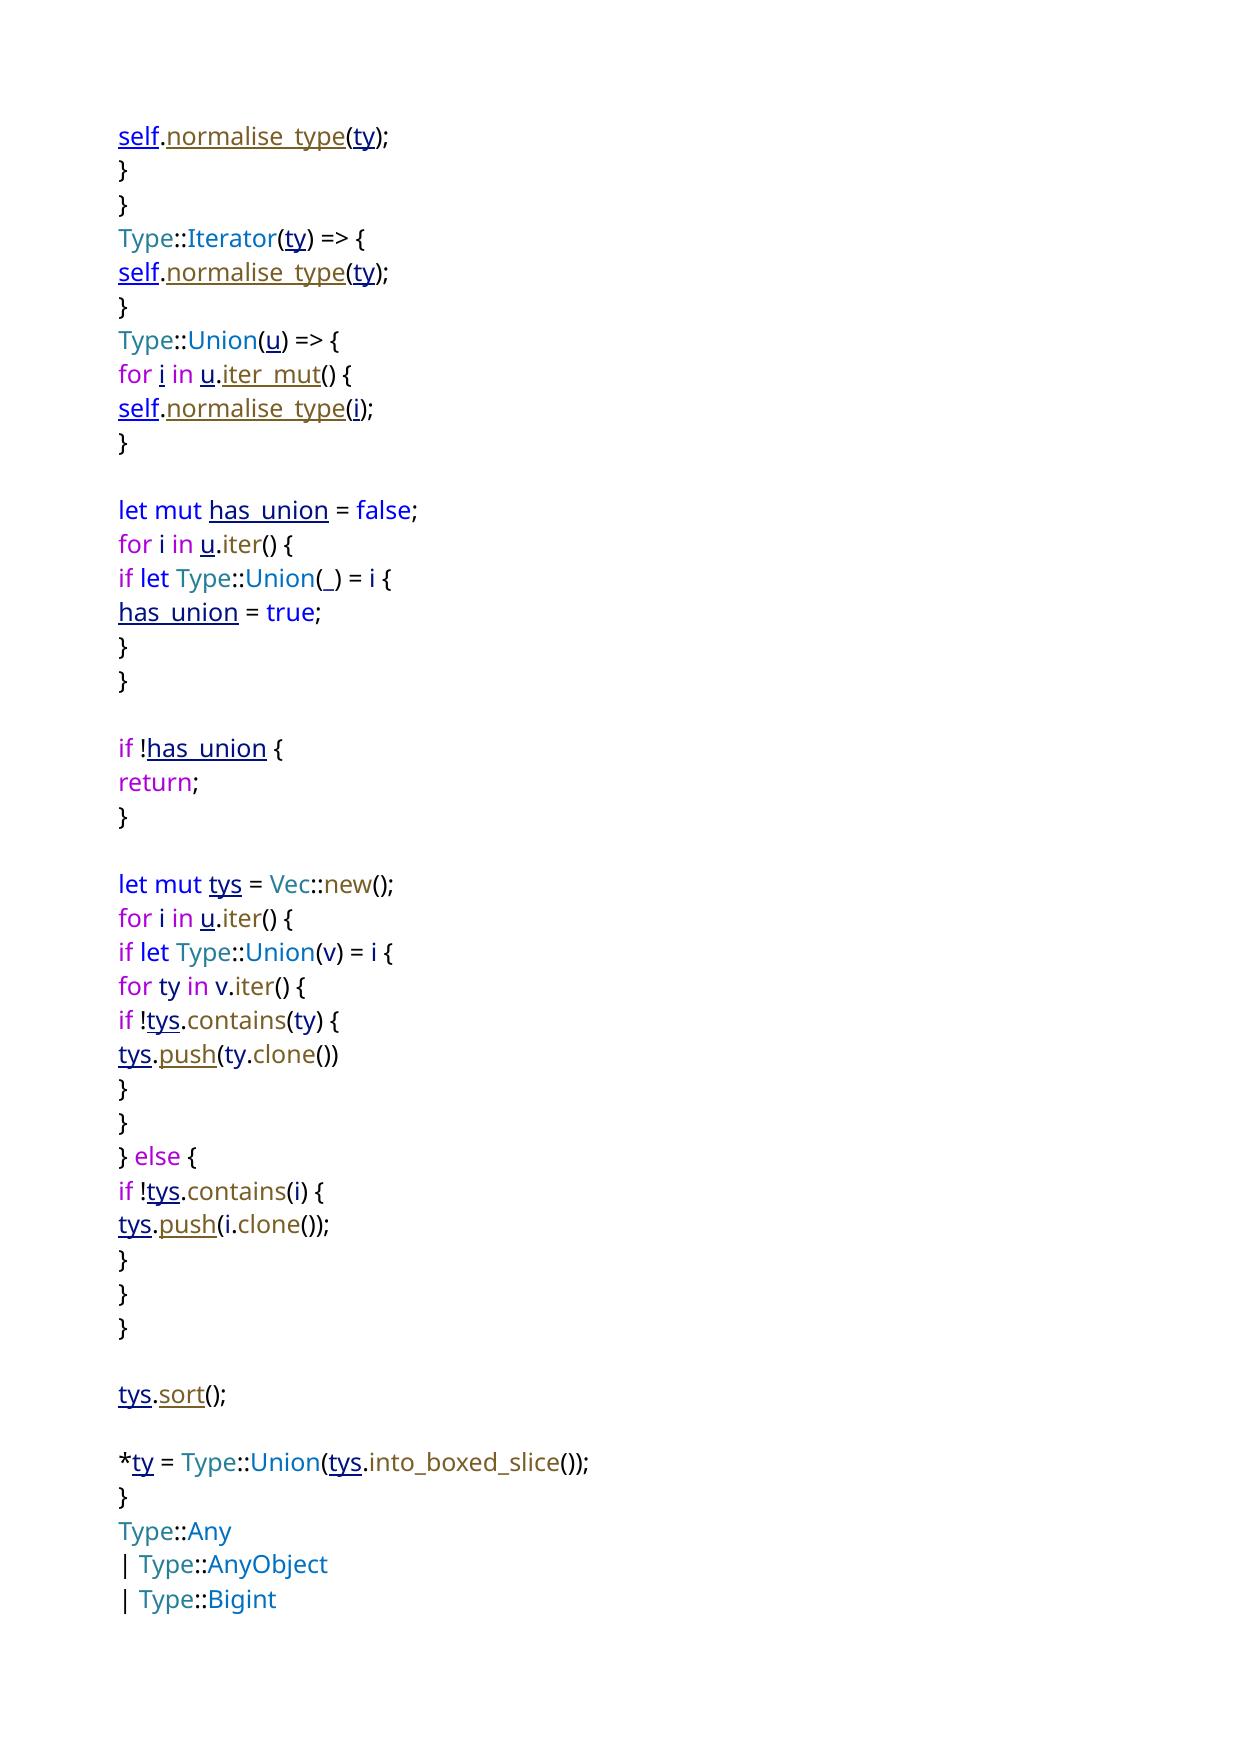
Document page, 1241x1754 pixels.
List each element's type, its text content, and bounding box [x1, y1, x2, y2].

text } [118, 663, 1122, 697]
text } [118, 1241, 1122, 1275]
text self.normalise_type(i); [118, 391, 1122, 425]
text } [118, 1479, 1122, 1513]
text Type::Iterator(ty) => { [118, 220, 1122, 254]
text } [118, 152, 1122, 186]
text for i in u.iter() { [118, 527, 1122, 561]
text let mut tys = Vec::new(); [118, 867, 1122, 901]
text *ty = Type::Union(tys.into_boxed_slice()); [118, 1445, 1122, 1479]
text if let Type::Union(_) = i { [118, 561, 1122, 595]
text let mut has_union = false; [118, 492, 1122, 527]
text } [118, 425, 1122, 459]
text } [118, 1071, 1122, 1105]
text } [118, 1309, 1122, 1343]
text } [118, 1275, 1122, 1309]
text for i in u.iter_mut() { [118, 357, 1122, 391]
text } [118, 1105, 1122, 1139]
text tys.push(i.clone()); [118, 1207, 1122, 1241]
text if !tys.contains(i) { [118, 1173, 1122, 1207]
text has_union = true; [118, 595, 1122, 629]
text } [118, 629, 1122, 663]
text } [118, 288, 1122, 322]
text | Type::AnyObject [118, 1547, 1122, 1581]
text | Type::Bigint [118, 1581, 1122, 1615]
text Type::Union(u) => { [118, 322, 1122, 357]
text } [118, 186, 1122, 220]
text self.normalise_type(ty); [118, 118, 1122, 152]
text tys.push(ty.clone()) [118, 1037, 1122, 1071]
text for i in u.iter() { [118, 901, 1122, 935]
text tys.sort(); [118, 1377, 1122, 1411]
text return; [118, 765, 1122, 799]
text } [118, 799, 1122, 833]
text Type::Any [118, 1513, 1122, 1547]
text if let Type::Union(v) = i { [118, 935, 1122, 969]
text for ty in v.iter() { [118, 969, 1122, 1003]
text if !has_union { [118, 731, 1122, 765]
text } else { [118, 1139, 1122, 1173]
text if !tys.contains(ty) { [118, 1003, 1122, 1037]
text self.normalise_type(ty); [118, 254, 1122, 288]
